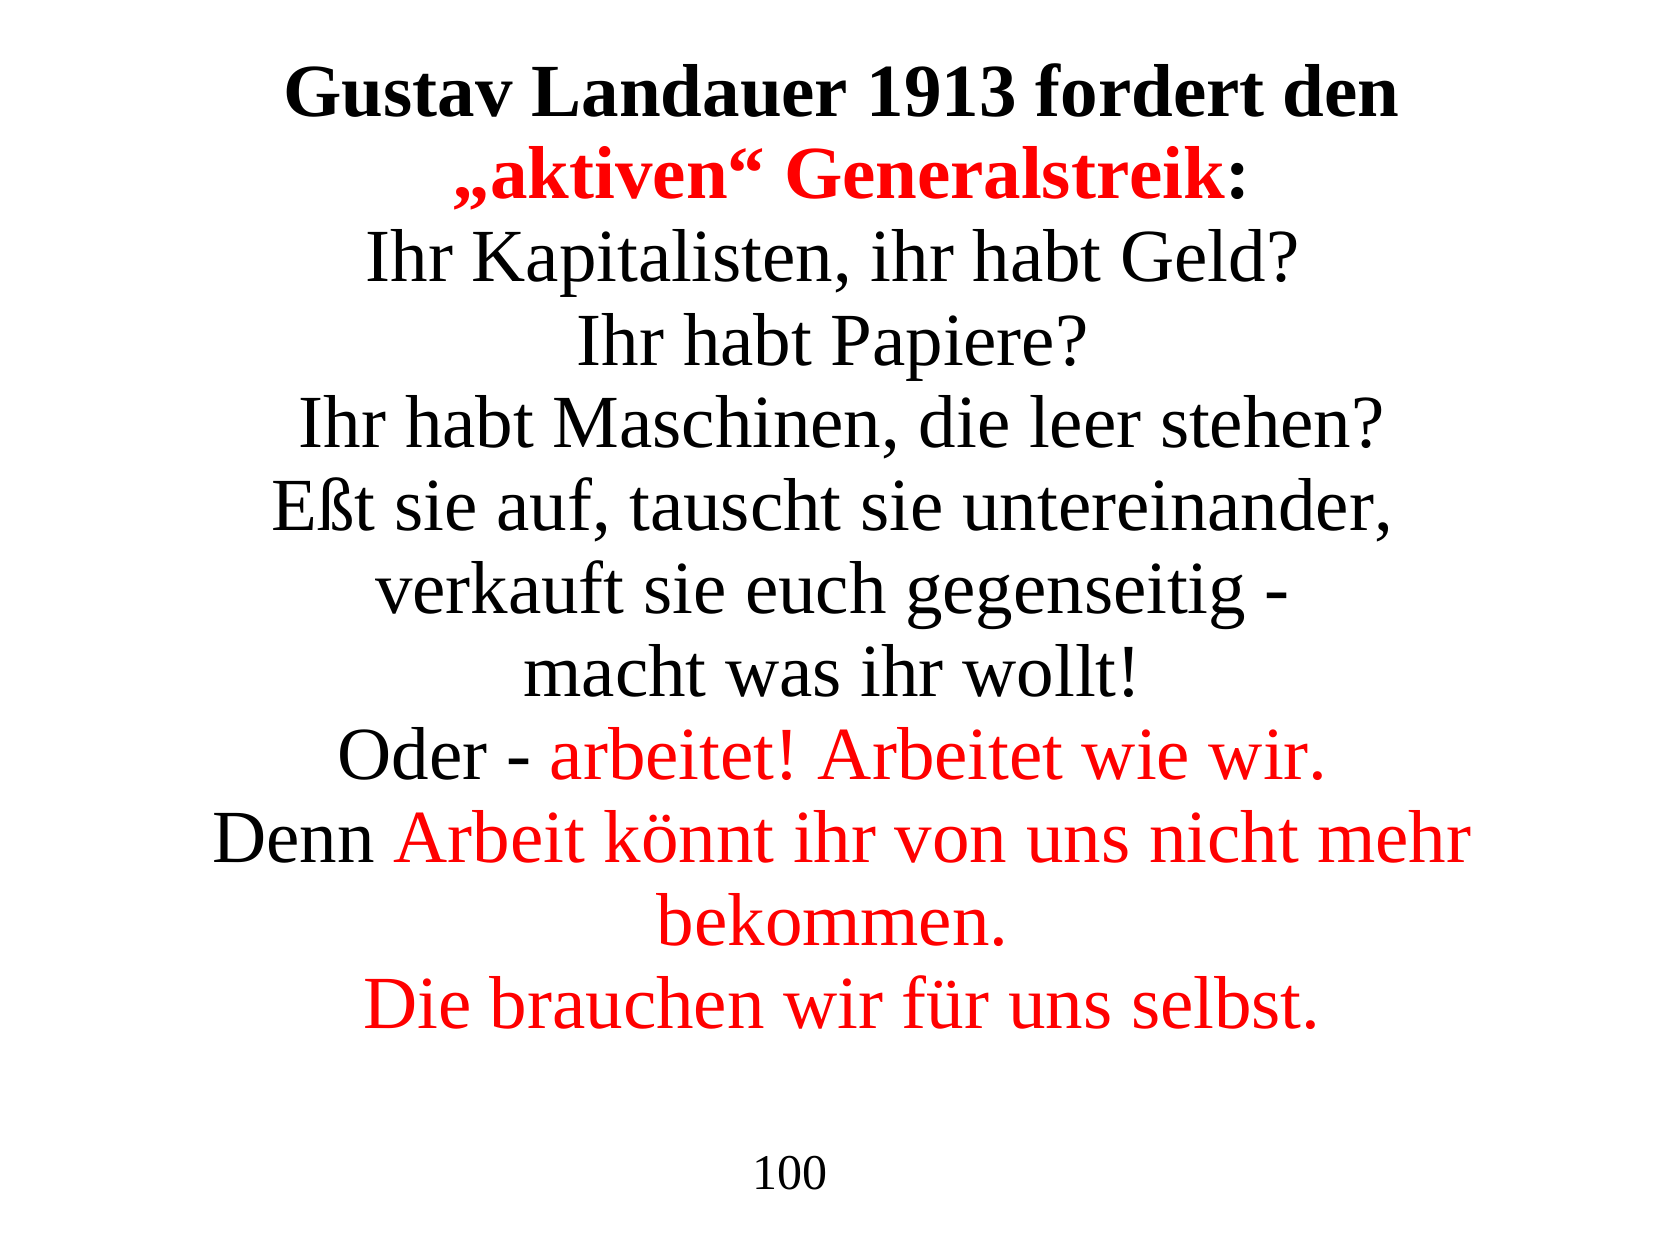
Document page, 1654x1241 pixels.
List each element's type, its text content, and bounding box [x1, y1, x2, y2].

text_box Gustav Landauer 1913 fordert den „aktiven“ Generalstreik: Ihr Kapitalisten, ihr habt Geld? Ihr habt Papiere? Ihr habt Maschinen, die leer stehen? Eßt sie auf, tauscht sie untereinander, verkauft sie euch gegenseitig - macht was ihr wollt! Oder - arbeitet! Arbeitet wie wir. Denn Arbeit könnt ihr von uns nicht mehr bekommen. Die brauchen wir für uns selbst. [177, 49, 1507, 1172]
text_box [818, 1144, 896, 1206]
